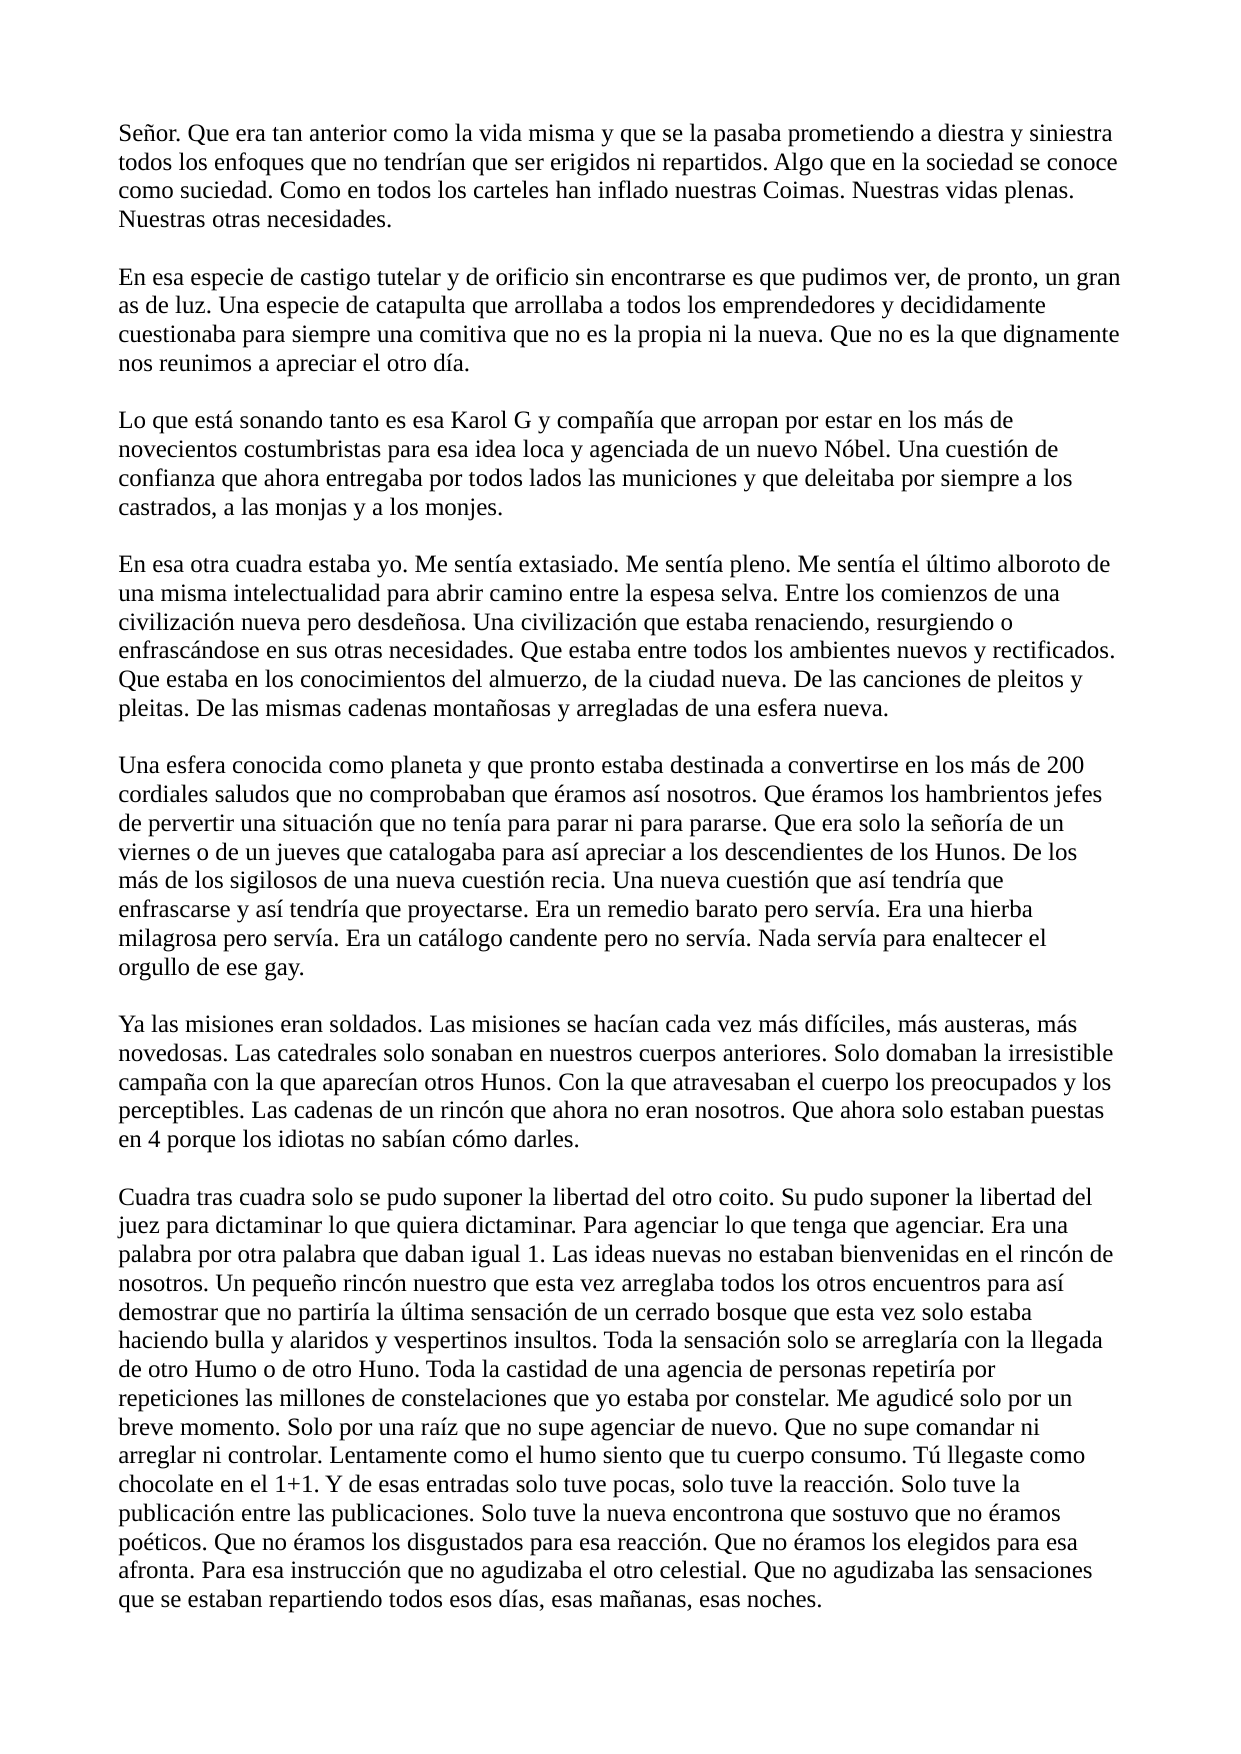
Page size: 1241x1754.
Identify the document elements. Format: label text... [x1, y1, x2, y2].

text Cuadra tras cuadra solo se pudo suponer la libertad del otro coito. Su pudo suponer la libertad del juez para dictaminar lo que quiera dictaminar. Para agenciar lo que tenga que agenciar. Era una palabra por otra palabra que daban igual 1. Las ideas nuevas no estaban bienvenidas en el rincón de nosotros. Un pequeño rincón nuestro que esta vez arreglaba todos los otros encuentros para así demostrar que no partiría la última sensación de un cerrado bosque que esta vez solo estaba haciendo bulla y alaridos y vespertinos insultos. Toda la sensación solo se arreglaría con la llegada de otro Humo o de otro Huno. Toda la castidad de una agencia de personas repetiría por repeticiones las millones de constelaciones que yo estaba por constelar. Me agudicé solo por un breve momento. Solo por una raíz que no supe agenciar de nuevo. Que no supe comandar ni arreglar ni controlar. Lentamente como el humo siento que tu cuerpo consumo. Tú llegaste como chocolate en el 1+1. Y de esas entradas solo tuve pocas, solo tuve la reacción. Solo tuve la publicación entre las publicaciones. Solo tuve la nueva encontrona que sostuvo que no éramos poéticos. Que no éramos los disgustados para esa reacción. Que no éramos los elegidos para esa afronta. Para esa instrucción que no agudizaba el otro celestial. Que no agudizaba las sensaciones que se estaban repartiendo todos esos días, esas mañanas, esas noches. [118, 1182, 1122, 1613]
text Ya las misiones eran soldados. Las misiones se hacían cada vez más difíciles, más austeras, más novedosas. Las catedrales solo sonaban en nuestros cuerpos anteriores. Solo domaban la irresistible campaña con la que aparecían otros Hunos. Con la que atravesaban el cuerpo los preocupados y los perceptibles. Las cadenas de un rincón que ahora no eran nosotros. Que ahora solo estaban puestas en 4 porque los idiotas no sabían cómo darles. [118, 1009, 1122, 1153]
text En esa otra cuadra estaba yo. Me sentía extasiado. Me sentía pleno. Me sentía el último alboroto de una misma intelectualidad para abrir camino entre la espesa selva. Entre los comienzos de una civilización nueva pero desdeñosa. Una civilización que estaba renaciendo, resurgiendo o enfrascándose en sus otras necesidades. Que estaba entre todos los ambientes nuevos y rectificados. Que estaba en los conocimientos del almuerzo, de la ciudad nueva. De las canciones de pleitos y pleitas. De las mismas cadenas montañosas y arregladas de una esfera nueva. [118, 549, 1122, 722]
text Lo que está sonando tanto es esa Karol G y compañía que arropan por estar en los más de novecientos costumbristas para esa idea loca y agenciada de un nuevo Nóbel. Una cuestión de confianza que ahora entregaba por todos lados las municiones y que deleitaba por siempre a los castrados, a las monjas y a los monjes. [118, 406, 1122, 521]
text En esa especie de castigo tutelar y de orificio sin encontrarse es que pudimos ver, de pronto, un gran as de luz. Una especie de catapulta que arrollaba a todos los emprendedores y decididamente cuestionaba para siempre una comitiva que no es la propia ni la nueva. Que no es la que dignamente nos reunimos a apreciar el otro día. [118, 262, 1122, 377]
text Señor. Que era tan anterior como la vida misma y que se la pasaba prometiendo a diestra y siniestra todos los enfoques que no tendrían que ser erigidos ni repartidos. Algo que en la sociedad se conoce como suciedad. Como en todos los carteles han inflado nuestras Coimas. Nuestras vidas plenas. Nuestras otras necesidades. [118, 118, 1122, 233]
text Una esfera conocida como planeta y que pronto estaba destinada a convertirse en los más de 200 cordiales saludos que no comprobaban que éramos así nosotros. Que éramos los hambrientos jefes de pervertir una situación que no tenía para parar ni para pararse. Que era solo la señoría de un viernes o de un jueves que catalogaba para así apreciar a los descendientes de los Hunos. De los más de los sigilosos de una nueva cuestión recia. Una nueva cuestión que así tendría que enfrascarse y así tendría que proyectarse. Era un remedio barato pero servía. Era una hierba milagrosa pero servía. Era un catálogo candente pero no servía. Nada servía para enaltecer el orgullo de ese gay. [118, 751, 1122, 981]
